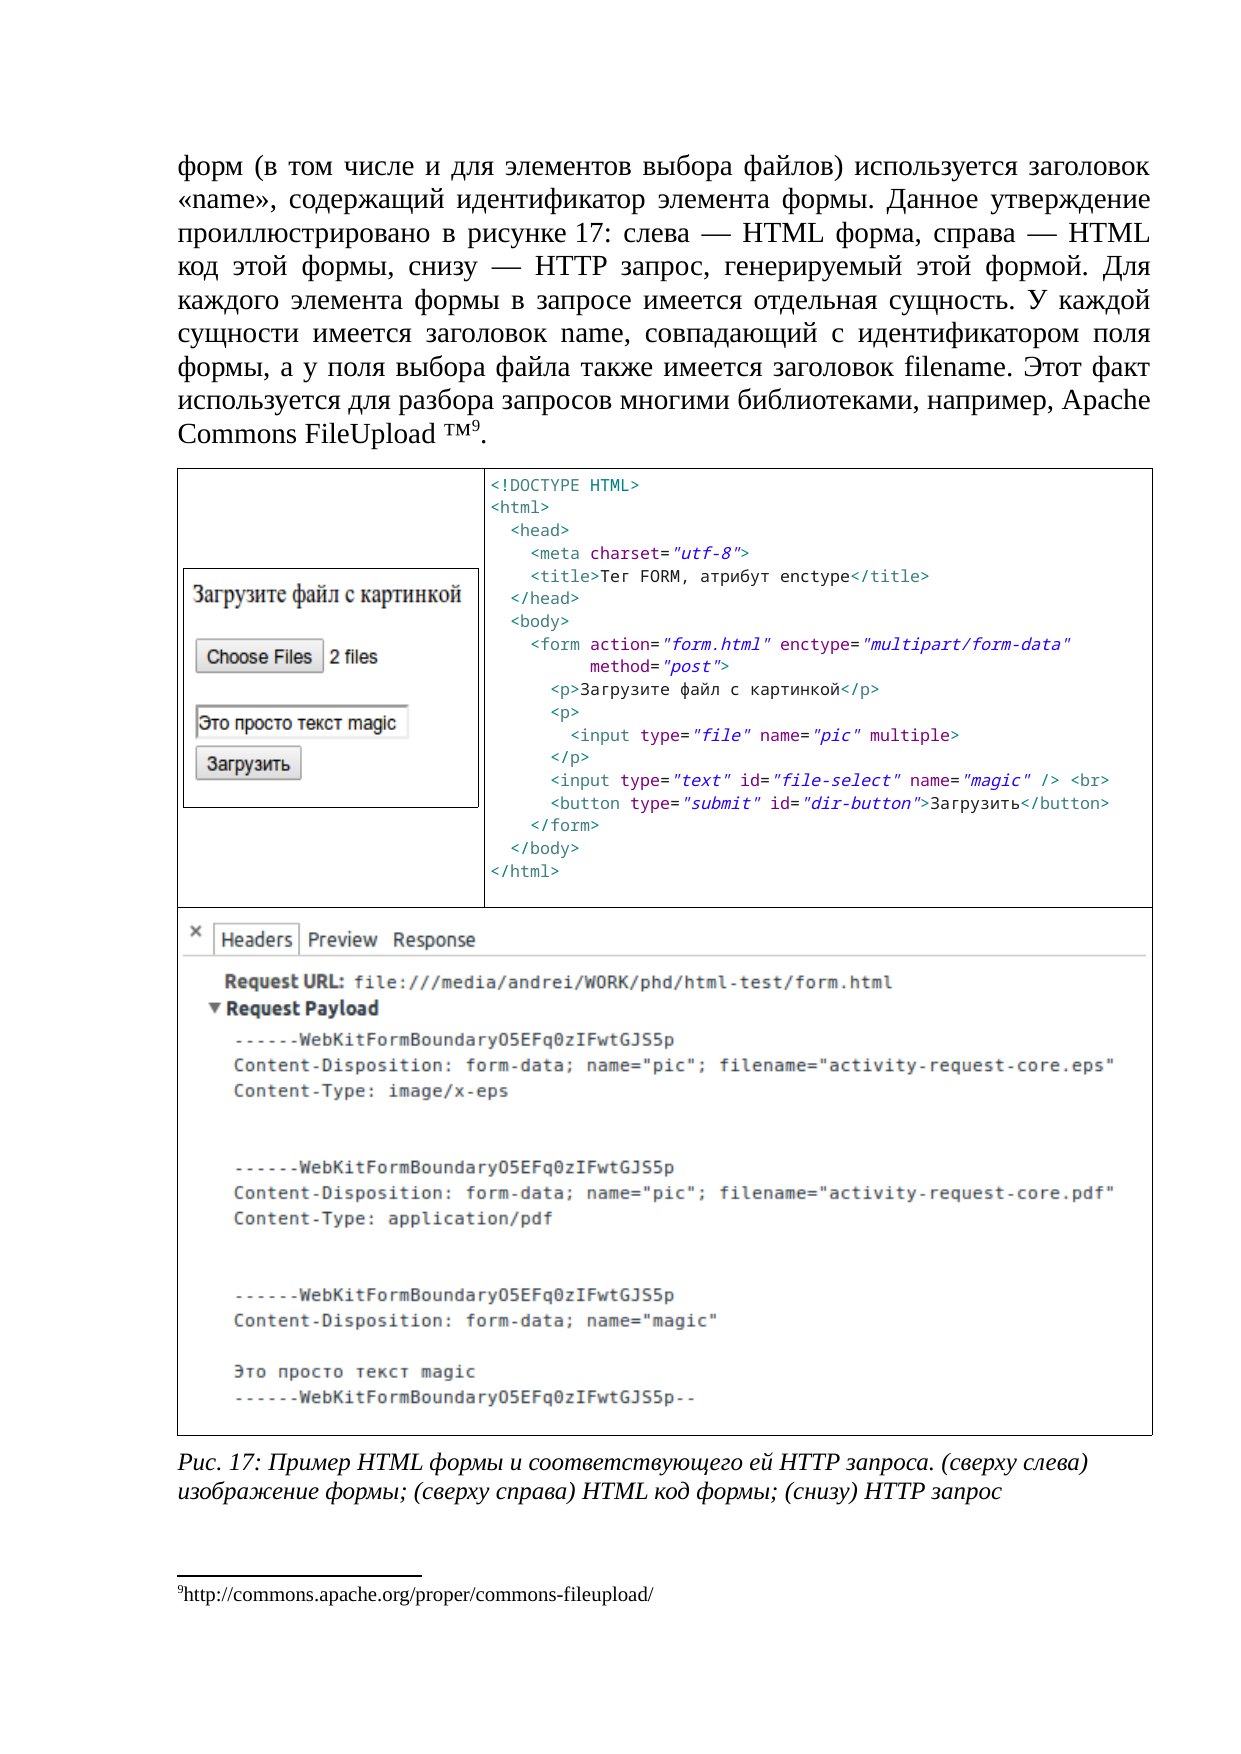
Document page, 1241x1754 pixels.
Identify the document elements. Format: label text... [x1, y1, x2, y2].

table_header [178, 469, 484, 907]
table_header <!DOCTYPE HTML> <html> <head> <meta charset="utf-8"> <title>Тег FORM, атрибут enctype</title> </head> <body> <form action="form.html" enctype="multipart/form-data" method="post"> <p>Загрузите файл с картинкой</p> <p> <input type="file" name="pic" multiple> </p> <input type="text" id="file-select" name="magic" /> <br> <button type="submit" id="dir-button">Загрузить</button> </form> </body> </html> [485, 469, 1152, 907]
picture [182, 912, 1146, 1429]
text форм (в том числе и для элементов выбора файлов) используется заголовок «name», содержащий идентификатор элемента формы. Данное утверждение проиллюстрировано в рисунке 17: слева — HTML форма, справа — HTML код этой формы, снизу — HTTP запрос, генерируемый этой формой. Для каждого элемента формы в запросе имеется отдельная сущность. У каждой сущности имеется заголовок name, совпадающий с идентификатором поля формы, а у поля выбора файла также имеется заголовок filename. Этот факт используется для разбора запросов многими библиотеками, например, Apache Commons FileUpload ™. [177, 148, 1152, 449]
table_cell [178, 908, 1152, 1435]
text Рис. 17: Пример HTML формы и соответствующего ей HTTP запроса. (сверху слева) изображение формы; (сверху справа) HTML код формы; (снизу) HTTP запрос [177, 1447, 1152, 1505]
picture [186, 571, 475, 804]
text http://commons.apache.org/proper/commons-fileupload/ [177, 1582, 1152, 1606]
